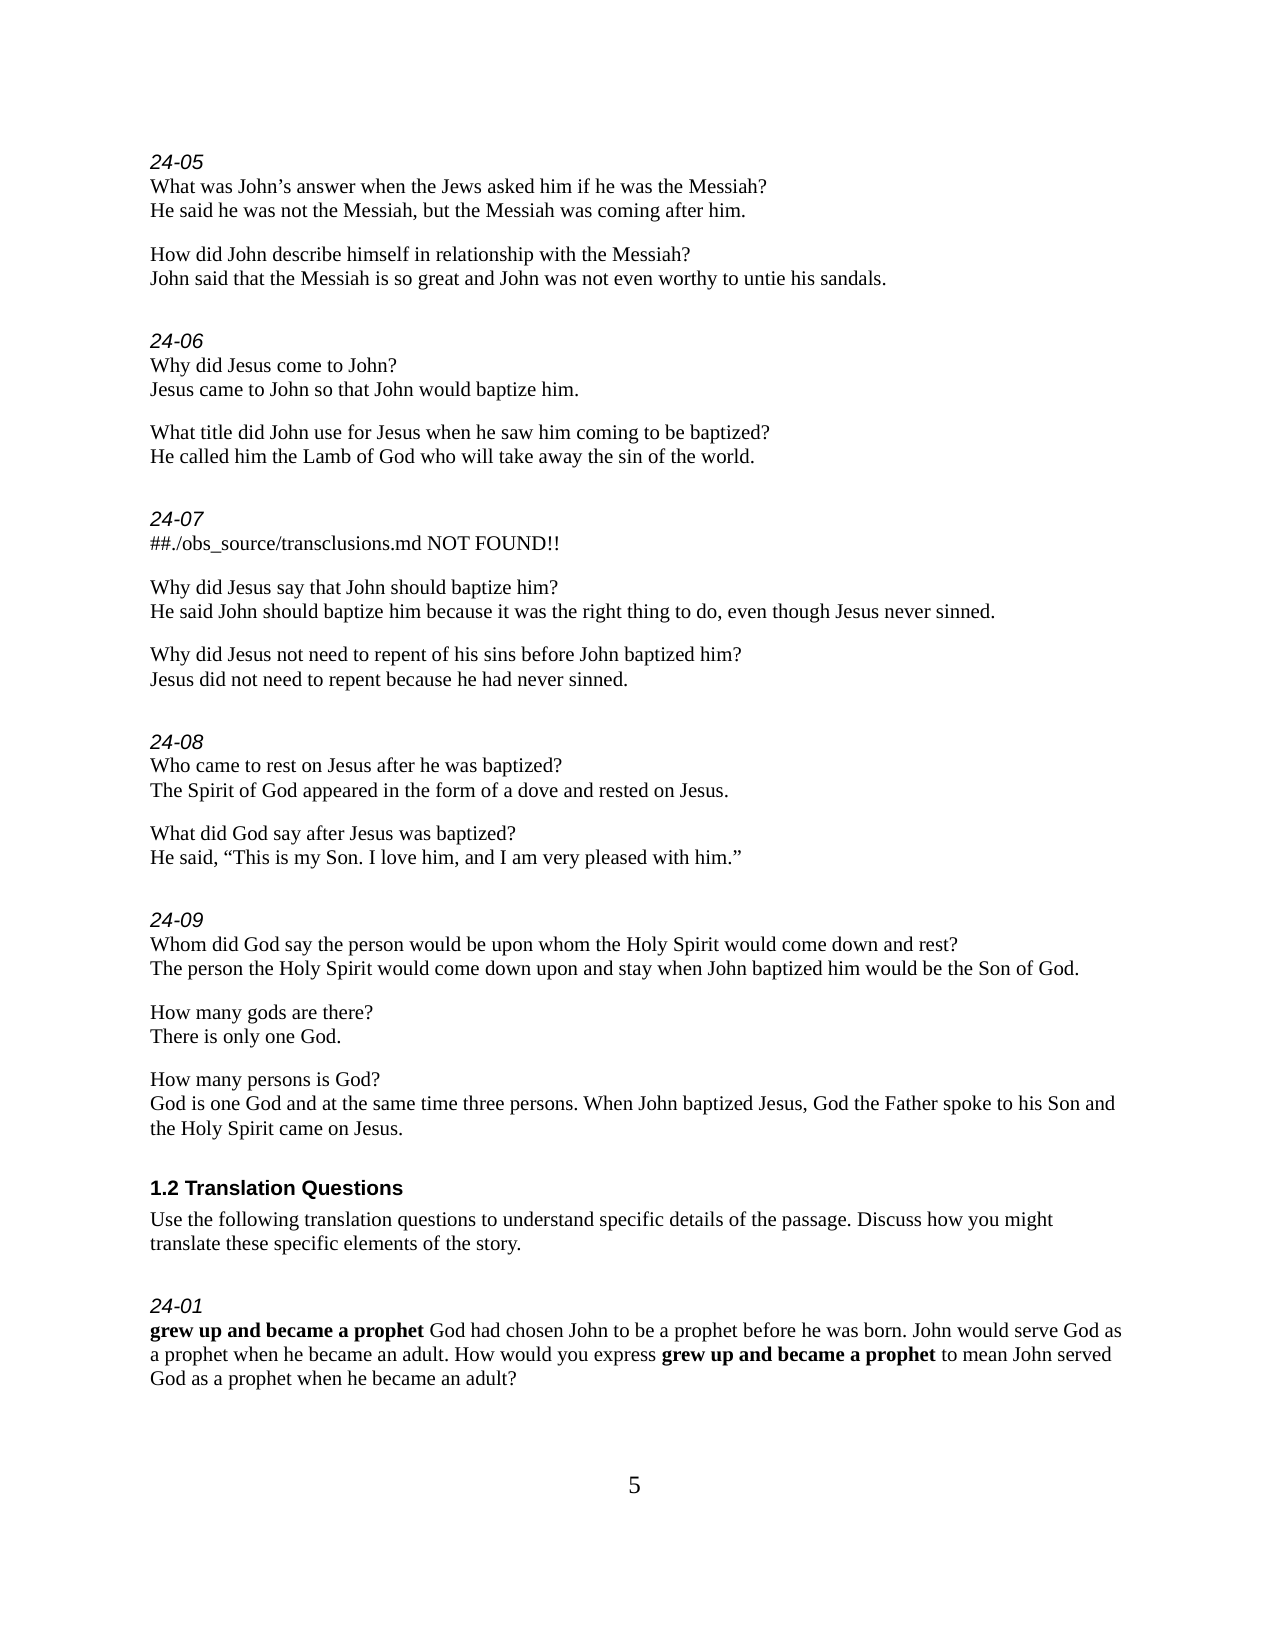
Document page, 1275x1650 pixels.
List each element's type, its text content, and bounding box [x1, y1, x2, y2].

text Why did Jesus not need to repent of his sins before John baptized him? Jesus did not need to repent because he had never sinned. [150, 642, 1125, 691]
text What was John’s answer when the Jews asked him if he was the Messiah? He said he was not the Messiah, but the Messiah was coming after him. [150, 174, 1125, 222]
text Who came to rest on Jesus after he was baptized? The Spirit of God appeared in the form of a dove and rested on Jesus. [150, 753, 1125, 802]
subtitle 24-09 [150, 908, 1125, 932]
text Why did Jesus say that John should baptize him? He said John should baptize him because it was the right thing to do, even though Jesus never sinned. [150, 575, 1125, 623]
text Why did Jesus come to John? Jesus came to John so that John would baptize him. [150, 353, 1125, 401]
text How many persons is God? God is one God and at the same time three persons. When John baptized Jesus, God the Father spoke to his Son and the Holy Spirit came on Jesus. [150, 1067, 1125, 1139]
text What did God say after Jesus was baptized? He said, “This is my Son. I love him, and I am very pleased with him.” [150, 821, 1125, 869]
subtitle 24-06 [150, 329, 1125, 353]
text grew up and became a prophet God had chosen John to be a prophet before he was born. John would serve God as a prophet when he became an adult. How would you express grew up and became a prophet to mean John served God as a prophet when he became an adult? [150, 1318, 1125, 1390]
text How many gods are there? There is only one God. [150, 1000, 1125, 1048]
text Whom did God say the person would be upon whom the Holy Spirit would come down and rest? The person the Holy Spirit would come down upon and stay when John baptized him would be the Son of God. [150, 932, 1125, 980]
text How did John describe himself in relationship with the Messiah? John said that the Messiah is so great and John was not even worthy to untie his sandals. [150, 242, 1125, 290]
subtitle 24-05 [150, 150, 1125, 174]
subtitle 24-07 [150, 507, 1125, 531]
text What title did John use for Jesus when he saw him coming to be baptized? He called him the Lamb of God who will take away the sin of the world. [150, 420, 1125, 468]
subtitle 1.2 Translation Questions [150, 1175, 1125, 1199]
subtitle 24-01 [150, 1294, 1125, 1318]
subtitle 24-08 [150, 729, 1125, 753]
text Use the following translation questions to understand specific details of the passage. Discuss how you might translate these specific elements of the story. [150, 1207, 1125, 1255]
text ##./obs_source/transclusions.md NOT FOUND!! [150, 531, 1125, 555]
